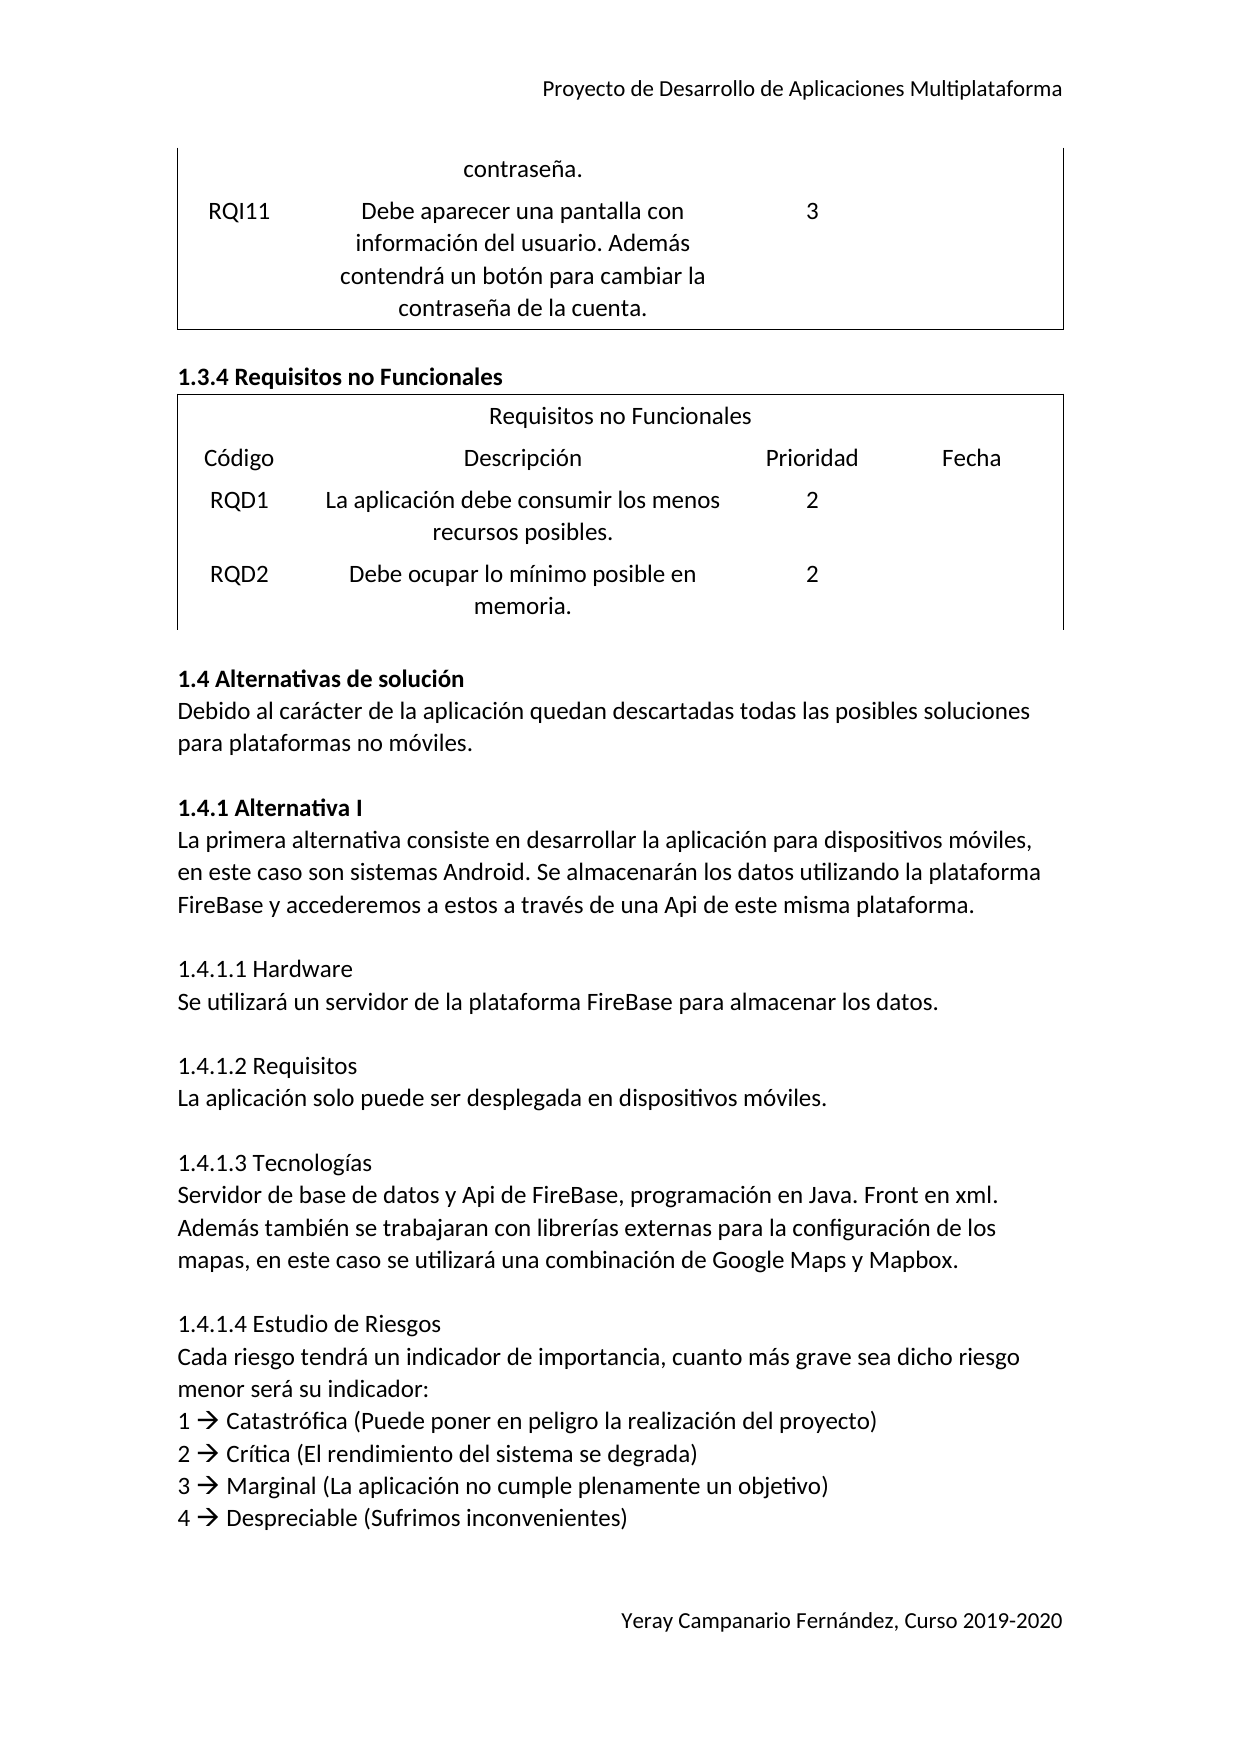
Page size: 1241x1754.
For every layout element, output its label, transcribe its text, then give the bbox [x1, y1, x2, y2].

text 3  Marginal (La aplicación no cumple plenamente un objetivo) [177, 1470, 1063, 1501]
text 1.4.1.2 Requisitos [177, 1050, 1063, 1081]
text 1  Catastrófica (Puede poner en peligro la realización del proyecto) [177, 1405, 1063, 1436]
text La primera alternativa consiste en desarrollar la aplicación para dispositivos móviles, en este caso son sistemas Android. Se almacenarán los datos utilizando la plataforma FireBase y accederemos a estos a través de una Api de este misma plataforma. [177, 824, 1063, 919]
table_cell 3 [745, 190, 880, 328]
text 1.4 Alternativas de solución [177, 663, 1063, 693]
table_cell Descripción [301, 436, 745, 478]
table_cell [880, 190, 1063, 328]
text 1.3.4 Requisitos no Funcionales [177, 361, 1063, 392]
text Debido al carácter de la aplicación quedan descartadas todas las posibles soluciones para plataformas no móviles. [177, 695, 1063, 758]
table_cell [880, 552, 1063, 630]
text Además también se trabajaran con librerías externas para la configuración de los mapas, en este caso se utilizará una combinación de Google Maps y Mapbox. [177, 1212, 1063, 1274]
table_cell [880, 478, 1063, 552]
table_cell La aplicación debe consumir los menos recursos posibles. [301, 478, 745, 552]
table_cell RQD1 [178, 478, 301, 552]
text 1.4.1.4 Estudio de Riesgos [177, 1308, 1063, 1339]
table_cell RQD2 [178, 552, 301, 630]
table_cell [745, 148, 880, 189]
table_cell [178, 148, 301, 189]
table_cell Prioridad [745, 436, 880, 478]
text 1.4.1.1 Hardware [177, 953, 1063, 984]
table_cell contraseña. [301, 148, 745, 189]
table_header Requisitos no Funcionales [178, 395, 1063, 436]
table_cell Código [178, 436, 301, 478]
text Cada riesgo tendrá un indicador de importancia, cuanto más grave sea dicho riesgo menor será su indicador: [177, 1341, 1063, 1404]
text 4  Despreciable (Sufrimos inconvenientes) [177, 1502, 1063, 1533]
text La aplicación solo puede ser desplegada en dispositivos móviles. [177, 1082, 1063, 1113]
table_cell RQI11 [178, 190, 301, 328]
table_cell Debe aparecer una pantalla con información del usuario. Además contendrá un botón para cambiar la contraseña de la cuenta. [301, 190, 745, 328]
table_cell [880, 148, 1063, 189]
text 1.4.1 Alternativa I [177, 792, 1063, 822]
text Se utilizará un servidor de la plataforma FireBase para almacenar los datos. [177, 986, 1063, 1016]
table_cell Fecha [880, 436, 1063, 478]
table_cell Debe ocupar lo mínimo posible en memoria. [301, 552, 745, 630]
table_cell 2 [745, 552, 880, 630]
text Servidor de base de datos y Api de FireBase, programación en Java. Front en xml. [177, 1179, 1063, 1210]
text 2  Crítica (El rendimiento del sistema se degrada) [177, 1438, 1063, 1468]
table_cell 2 [745, 478, 880, 552]
text 1.4.1.3 Tecnologías [177, 1147, 1063, 1178]
